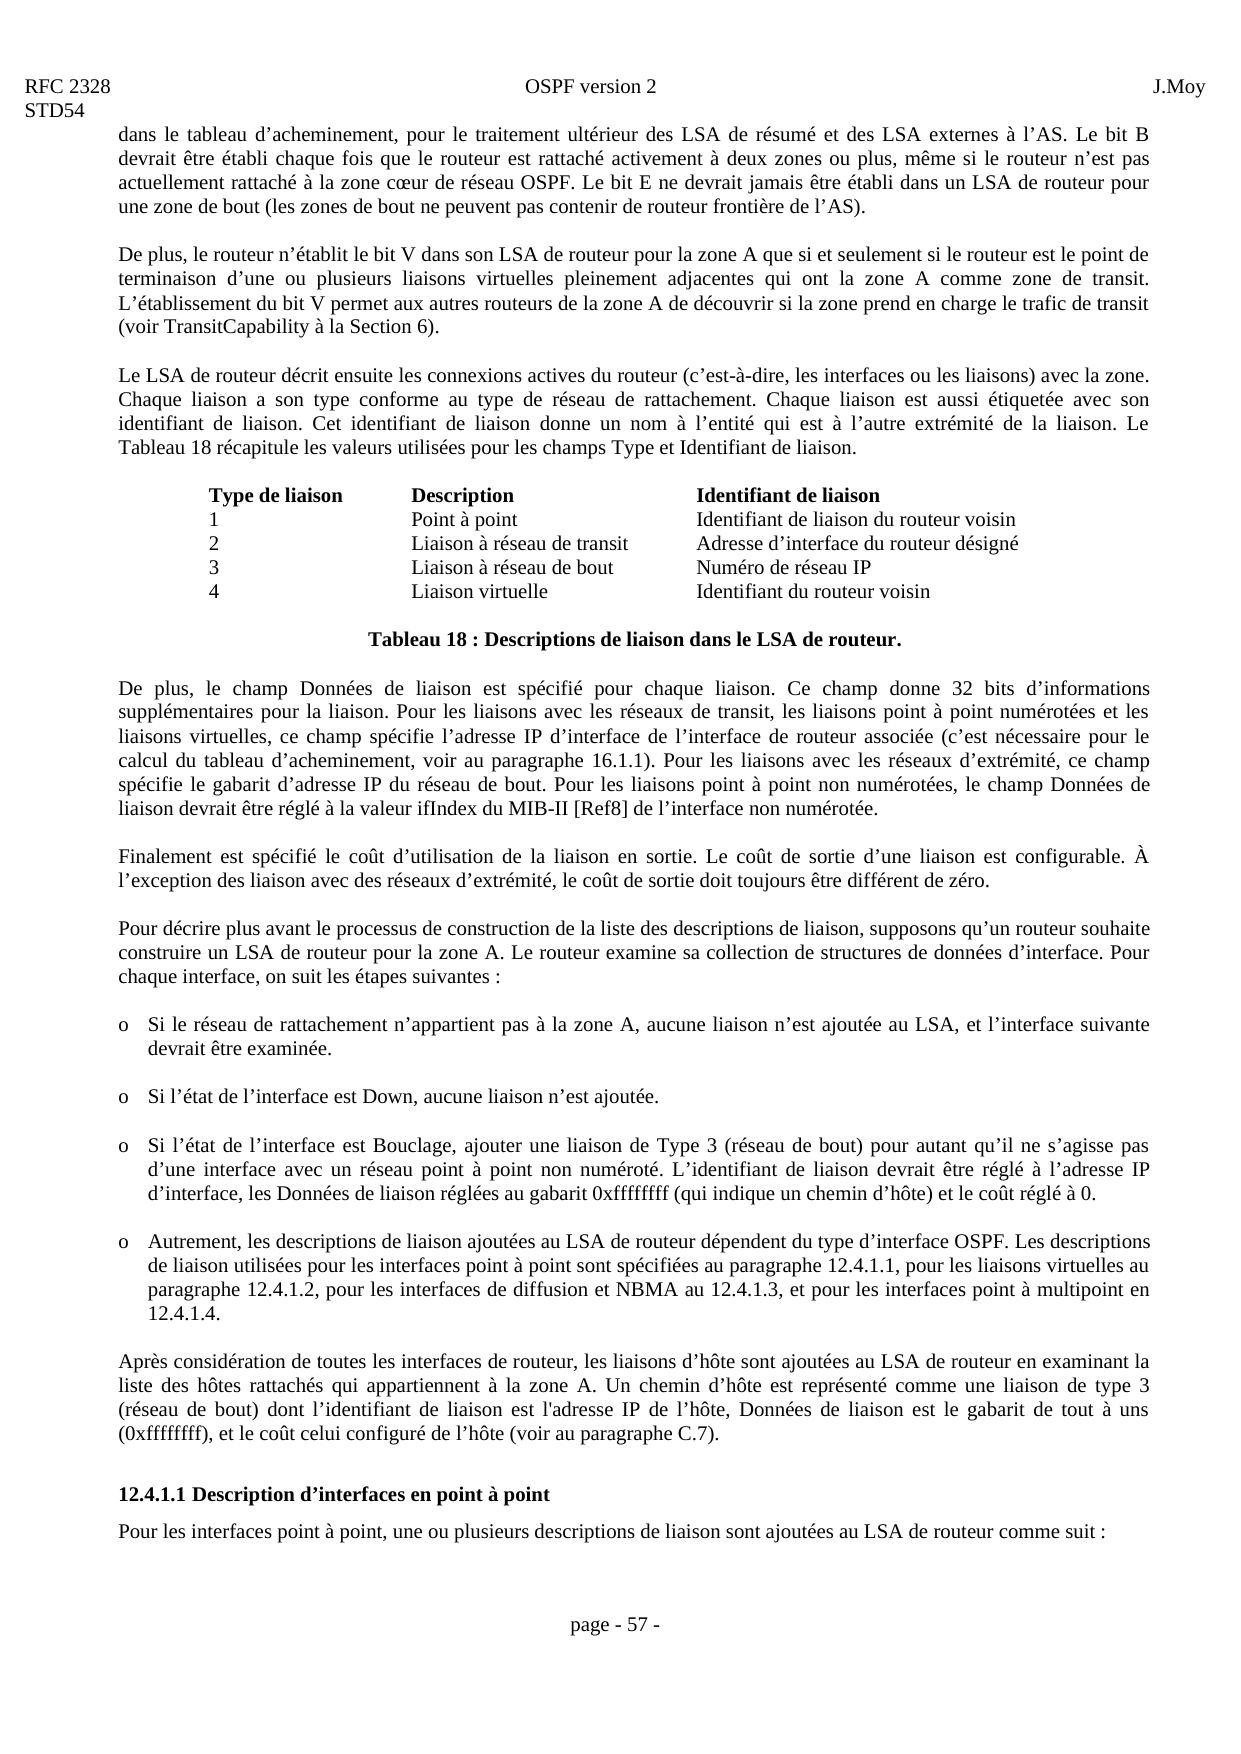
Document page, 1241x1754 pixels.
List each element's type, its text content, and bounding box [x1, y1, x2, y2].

table_cell Identifiant du routeur voisin [685, 579, 1072, 603]
text Pour les interfaces point à point, une ou plusieurs descriptions de liaison sont ajoutées au LSA de routeur comme suit : [118, 1518, 1152, 1543]
table_cell Adresse d’interface du routeur désigné [685, 531, 1072, 555]
table_cell Numéro de réseau IP [685, 555, 1072, 579]
table_cell 2 [197, 531, 400, 555]
text Après considération de toutes les interfaces de routeur, les liaisons d’hôte sont ajoutées au LSA de routeur en examinant la liste des hôtes rattachés qui appartiennent à la zone A. Un chemin d’hôte est représenté comme une liaison de type 3 (réseau de bout) dont l’identifiant de liaison est l'adresse IP de l’hôte, Données de liaison est le gabarit de tout à uns (0xffffffff), et le coût celui configuré de l’hôte (voir au paragraphe C.7). [118, 1349, 1152, 1445]
table_cell Point à point [400, 507, 685, 531]
text De plus, le champ Données de liaison est spécifié pour chaque liaison. Ce champ donne 32 bits d’informations supplémentaires pour la liaison. Pour les liaisons avec les réseaux de transit, les liaisons point à point numérotées et les liaisons virtuelles, ce champ spécifie l’adresse IP d’interface de l’interface de routeur associée (c’est nécessaire pour le calcul du tableau d’acheminement, voir au paragraphe 16.1.1). Pour les liaisons avec les réseaux d’extrémité, ce champ spécifie le gabarit d’adresse IP du réseau de bout. Pour les liaisons point à point non numérotées, le champ Données de liaison devrait être réglé à la valeur ifIndex du MIB-II [Ref8] de l’interface non numérotée. [118, 675, 1152, 820]
text o Autrement, les descriptions de liaison ajoutées au LSA de routeur dépendent du type d’interface OSPF. Les descriptions de liaison utilisées pour les interfaces point à point sont spécifiées au paragraphe 12.4.1.1, pour les liaisons virtuelles au paragraphe 12.4.1.2, pour les interfaces de diffusion et NBMA au 12.4.1.3, et pour les interfaces point à multipoint en 12.4.1.4. [118, 1229, 1152, 1325]
table_header Identifiant de liaison [685, 483, 1072, 507]
text o Si le réseau de rattachement n’appartient pas à la zone A, aucune liaison n’est ajoutée au LSA, et l’interface suivante devrait être examinée. [118, 1012, 1152, 1060]
table_cell Liaison virtuelle [400, 579, 685, 603]
table_cell Liaison à réseau de transit [400, 531, 685, 555]
table_cell 4 [197, 579, 400, 603]
table_cell Identifiant de liaison du routeur voisin [685, 507, 1072, 531]
text Pour décrire plus avant le processus de construction de la liste des descriptions de liaison, supposons qu’un routeur souhaite construire un LSA de routeur pour la zone A. Le routeur examine sa collection de structures de données d’interface. Pour chaque interface, on suit les étapes suivantes : [118, 916, 1152, 988]
table_header Description [400, 483, 685, 507]
table_cell Liaison à réseau de bout [400, 555, 685, 579]
text Tableau 18 : Descriptions de liaison dans le LSA de routeur. [118, 627, 1152, 651]
text De plus, le routeur n’établit le bit V dans son LSA de routeur pour la zone A que si et seulement si le routeur est le point de terminaison d’une ou plusieurs liaisons virtuelles pleinement adjacentes qui ont la zone A comme zone de transit. L’établissement du bit V permet aux autres routeurs de la zone A de découvrir si la zone prend en charge le trafic de transit (voir TransitCapability à la Section 6). [118, 242, 1152, 338]
table_header Type de liaison [197, 483, 400, 507]
text Le LSA de routeur décrit ensuite les connexions actives du routeur (c’est-à-dire, les interfaces ou les liaisons) avec la zone. Chaque liaison a son type conforme au type de réseau de rattachement. Chaque liaison est aussi étiquetée avec son identifiant de liaison. Cet identifiant de liaison donne un nom à l’entité qui est à l’autre extrémité de la liaison. Le Tableau 18 récapitule les valeurs utilisées pour les champs Type et Identifiant de liaison. [118, 363, 1152, 459]
text o Si l’état de l’interface est Bouclage, ajouter une liaison de Type 3 (réseau de bout) pour autant qu’il ne s’agisse pas d’une interface avec un réseau point à point non numéroté. L’identifiant de liaison devrait être réglé à l’adresse IP d’interface, les Données de liaison réglées au gabarit 0xffffffff (qui indique un chemin d’hôte) et le coût réglé à 0. [118, 1133, 1152, 1205]
text 12.4.1.1 Description d’interfaces en point à point [118, 1482, 1152, 1506]
text Finalement est spécifié le coût d’utilisation de la liaison en sortie. Le coût de sortie d’une liaison est configurable. À l’exception des liaison avec des réseaux d’extrémité, le coût de sortie doit toujours être différent de zéro. [118, 844, 1152, 892]
table_cell 3 [197, 555, 400, 579]
table_cell 1 [197, 507, 400, 531]
text dans le tableau d’acheminement, pour le traitement ultérieur des LSA de résumé et des LSA externes à l’AS. Le bit B devrait être établi chaque fois que le routeur est rattaché activement à deux zones ou plus, même si le routeur n’est pas actuellement rattaché à la zone cœur de réseau OSPF. Le bit E ne devrait jamais être établi dans un LSA de routeur pour une zone de bout (les zones de bout ne peuvent pas contenir de routeur frontière de l’AS). [118, 122, 1152, 218]
text o Si l’état de l’interface est Down, aucune liaison n’est ajoutée. [118, 1084, 1152, 1108]
